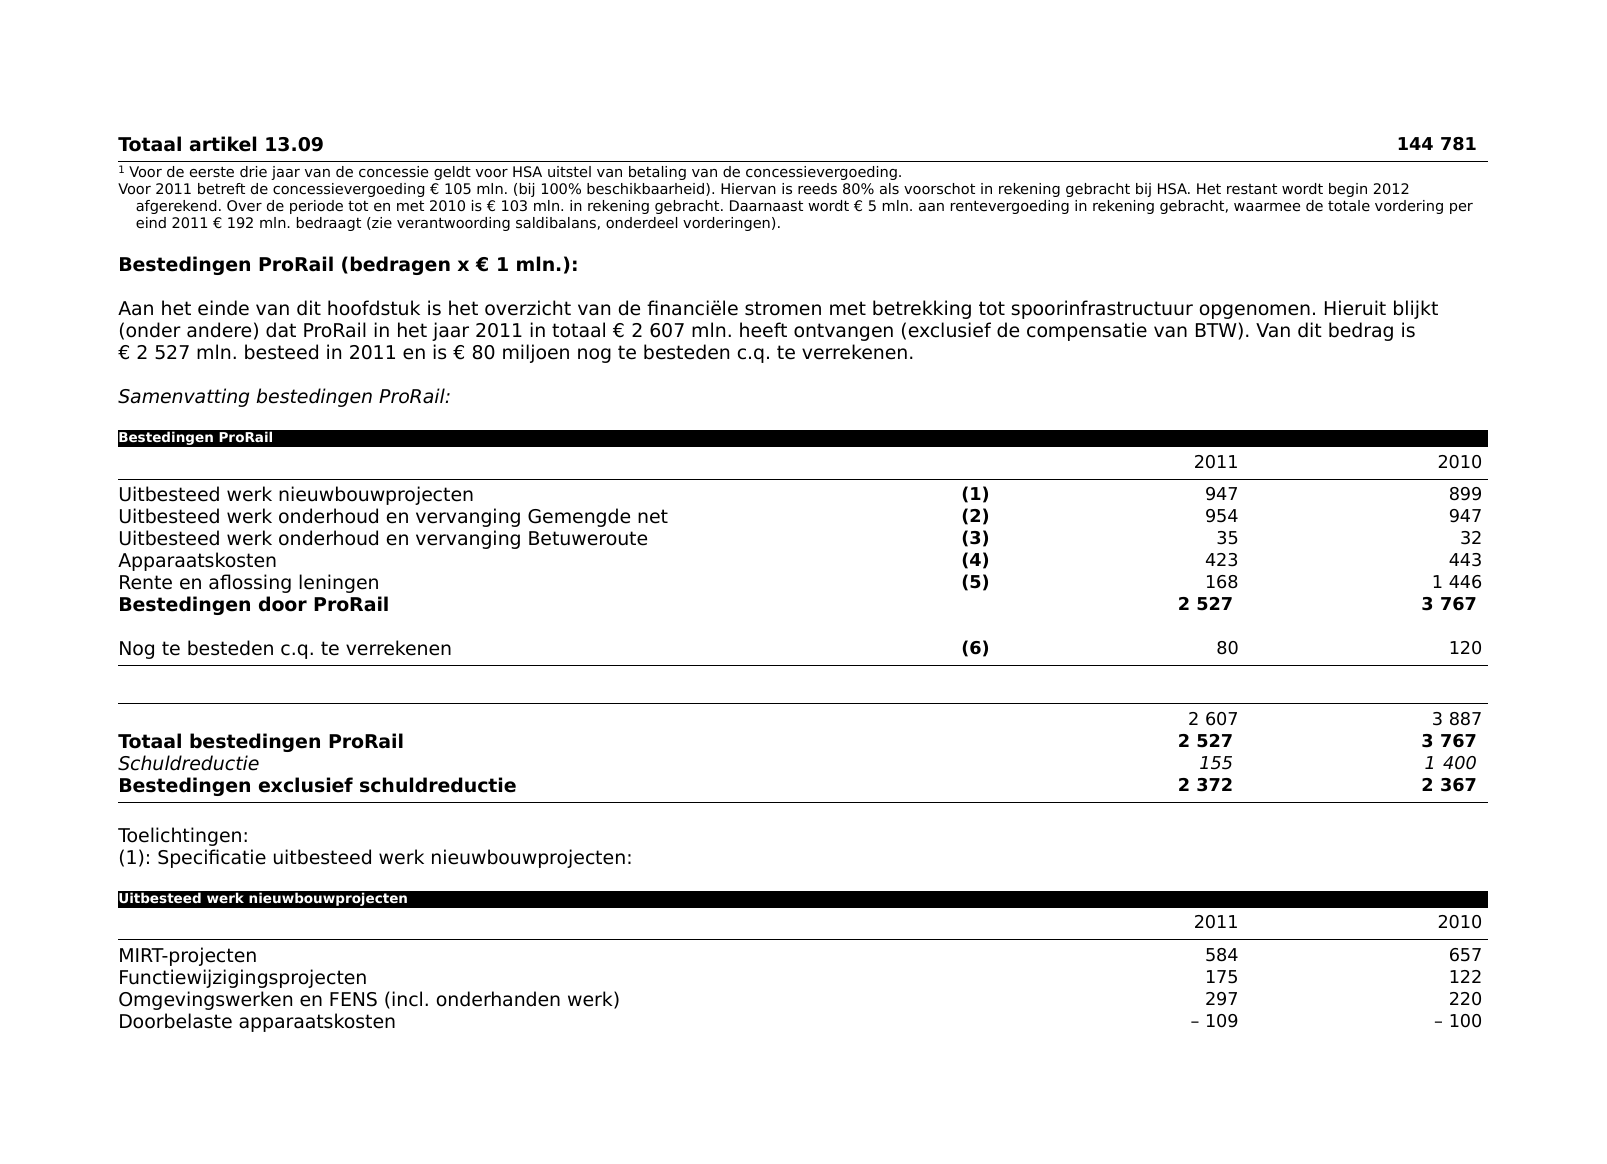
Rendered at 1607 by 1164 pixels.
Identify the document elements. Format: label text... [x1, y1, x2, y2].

table_cell Totaal bestedingen ProRail [118, 731, 1001, 753]
table_cell 2010 [1245, 908, 1488, 939]
table_cell (6) [758, 638, 1001, 665]
table_cell [118, 447, 757, 478]
table_cell [1245, 616, 1488, 638]
table_cell [758, 594, 1001, 616]
table_cell Bestedingen door ProRail [118, 594, 757, 616]
table_cell (5) [758, 572, 1001, 594]
table_cell – 100 [1245, 1011, 1488, 1032]
table_header Uitbesteed werk nieuwbouwprojecten [118, 891, 1488, 906]
table_cell Uitbesteed werk onderhoud en vervanging Betuweroute [118, 528, 757, 550]
table_cell 954 [1001, 506, 1244, 528]
table_cell 947 [1245, 506, 1488, 528]
table_cell (1) [758, 480, 1001, 506]
table_cell Schuldreductie [118, 753, 1001, 775]
table_cell 2 527 [1001, 594, 1244, 616]
table_cell [1001, 616, 1244, 638]
table_header Bestedingen ProRail [118, 430, 1488, 446]
subtitle Samenvatting bestedingen ProRail: [118, 386, 1488, 408]
table_cell 175 [1001, 967, 1244, 988]
table_cell 122 [1245, 967, 1488, 988]
table_cell [118, 908, 1001, 939]
table_cell 2 607 [1001, 704, 1244, 731]
table_cell 2011 [1001, 908, 1244, 939]
table_cell 155 [1001, 753, 1244, 775]
table_cell 2 367 [1245, 775, 1488, 802]
table_cell 3 767 [1245, 731, 1488, 753]
table_cell – 109 [1001, 1011, 1244, 1032]
table_cell 80 [1001, 638, 1244, 665]
table_cell 3 887 [1245, 704, 1488, 731]
text Toelichtingen: [118, 825, 1488, 847]
table_cell 120 [1245, 638, 1488, 665]
table_cell Doorbelaste apparaatskosten [118, 1011, 1001, 1032]
table_cell 144 781 [1214, 134, 1488, 161]
table_cell 1 446 [1245, 572, 1488, 594]
table_cell 3 767 [1245, 594, 1488, 616]
text Aan het einde van dit hoofdstuk is het overzicht van de financiële stromen met betrekking tot spoorinfrastructuur opgenomen. Hieruit blijkt (onder andere) dat ProRail in het jaar 2011 in totaal € 2 607 mln. heeft ontvangen (exclusief de compensatie van BTW). Van dit bedrag is € 2 527 mln. besteed in 2011 en is € 80 miljoen nog te besteden c.q. te verrekenen. [118, 298, 1488, 364]
table_cell 1 400 [1245, 753, 1488, 775]
table_cell [758, 447, 1001, 478]
table_cell Omgevingswerken en FENS (incl. onderhanden werk) [118, 989, 1001, 1011]
table_cell 657 [1245, 940, 1488, 967]
table_cell 443 [1245, 550, 1488, 572]
table_cell [118, 616, 757, 638]
table_cell Uitbesteed werk nieuwbouwprojecten [118, 480, 757, 506]
table_cell 423 [1001, 550, 1244, 572]
table_cell 2011 [1001, 447, 1244, 478]
table_cell 2010 [1245, 447, 1488, 478]
table_cell 35 [1001, 528, 1244, 550]
table_cell Uitbesteed werk onderhoud en vervanging Gemengde net [118, 506, 757, 528]
table_cell 947 [1001, 480, 1244, 506]
table_cell 220 [1245, 989, 1488, 1011]
table_cell (3) [758, 528, 1001, 550]
table_cell Totaal artikel 13.09 [118, 134, 1214, 161]
text (1): Specificatie uitbesteed werk nieuwbouwprojecten: [118, 847, 1488, 869]
table_cell MIRT-projecten [118, 940, 1001, 967]
table_cell 2 372 [1001, 775, 1244, 802]
table_cell [758, 616, 1001, 638]
table_cell (2) [758, 506, 1001, 528]
table_cell Apparaatskosten [118, 550, 757, 572]
table_cell 1 Voor de eerste drie jaar van de concessie geldt voor HSA uitstel van betaling van de concessievergoeding. Voor 2011 betreft de concessievergoeding € 105 mln. (bij 100% beschikbaarheid). Hiervan is reeds 80% als voorschot in rekening gebracht bij HSA. Het restant wordt begin 2012 afgerekend. Over de periode tot en met 2010 is € 103 mln. in rekening gebracht. Daarnaast wordt € 5 mln. aan rentevergoeding in rekening gebracht, waarmee de totale vordering per eind 2011 € 192 mln. bedraagt (zie verantwoording saldibalans, onderdeel vorderingen). [118, 162, 1488, 232]
table_header Ontvangen door ProRail [118, 688, 1488, 703]
table_cell [118, 704, 1001, 731]
table_header Ontvangsten spoorwegen [118, 118, 1488, 134]
table_cell Bestedingen exclusief schuldreductie [118, 775, 1001, 802]
table_cell 2 527 [1001, 731, 1244, 753]
table_cell 168 [1001, 572, 1244, 594]
table_cell Functiewijzigingsprojecten [118, 967, 1001, 988]
table_cell 584 [1001, 940, 1244, 967]
subtitle Bestedingen ProRail (bedragen x € 1 mln.): [118, 254, 1488, 276]
table_cell Nog te besteden c.q. te verrekenen [118, 638, 757, 665]
table_cell Rente en aflossing leningen [118, 572, 757, 594]
table_cell 297 [1001, 989, 1244, 1011]
table_cell (4) [758, 550, 1001, 572]
table_cell 899 [1245, 480, 1488, 506]
table_cell 32 [1245, 528, 1488, 550]
